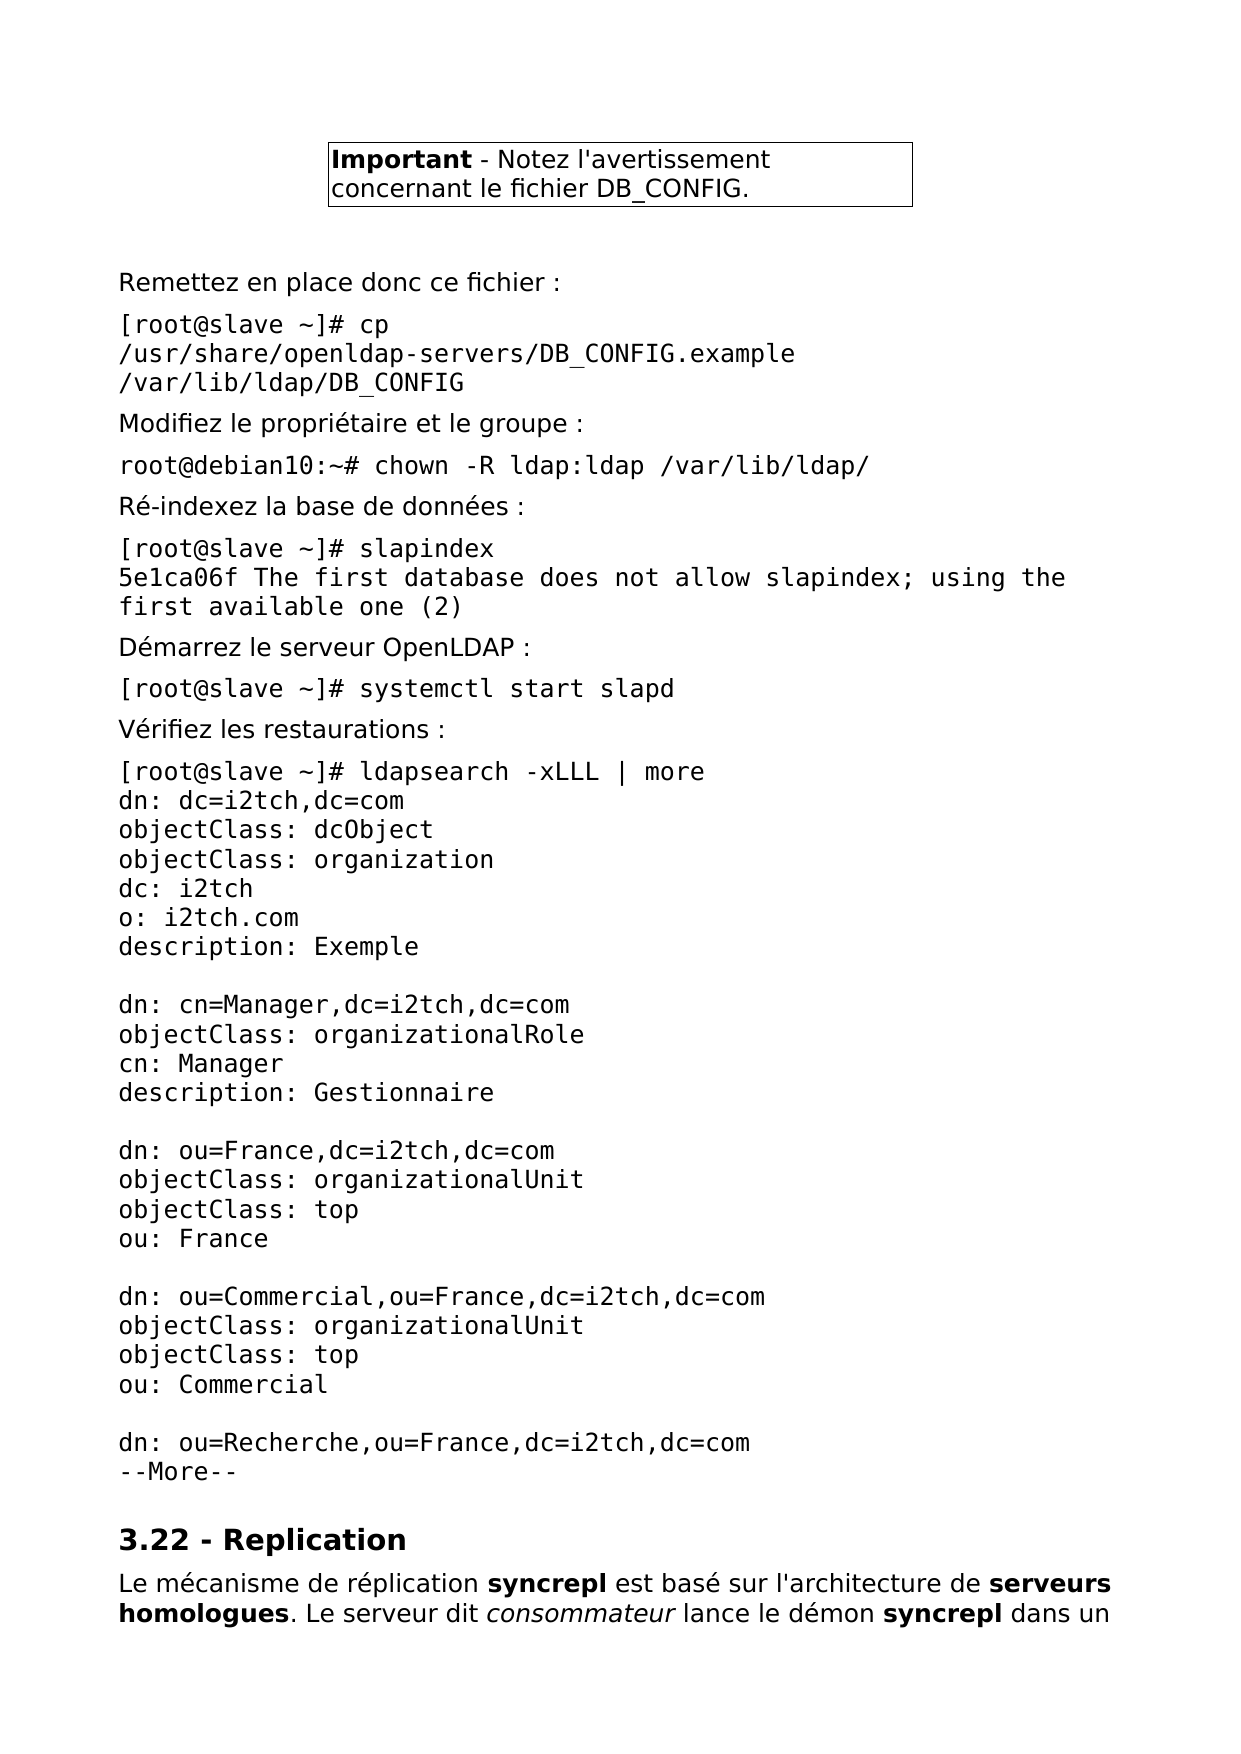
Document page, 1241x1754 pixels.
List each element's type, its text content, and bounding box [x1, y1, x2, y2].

text Modifiez le propriétaire et le groupe : [118, 409, 1122, 439]
subtitle 3.22 - Replication [118, 1523, 1122, 1557]
text [root@slave ~]# slapindex 5e1ca06f The first database does not allow slapindex; using the first available one (2) [118, 534, 1122, 621]
text Remettez en place donc ce fichier : [118, 268, 1122, 298]
table_header Important - Notez l'avertissement concernant le fichier DB_CONFIG. [329, 143, 912, 206]
text [root@slave ~]# ldapsearch -xLLL | more dn: dc=i2tch,dc=com objectClass: dcObject objectClass: organization dc: i2tch o: i2tch.com description: Exemple dn: cn=Manager,dc=i2tch,dc=com objectClass: organizationalRole cn: Manager description: Gestionnaire dn: ou=France,dc=i2tch,dc=com objectClass: organizationalUnit objectClass: top ou: France dn: ou=Commercial,ou=France,dc=i2tch,dc=com objectClass: organizationalUnit objectClass: top ou: Commercial dn: ou=Recherche,ou=France,dc=i2tch,dc=com --More-- [118, 757, 1122, 1486]
text [root@slave ~]# cp /usr/share/openldap-servers/DB_CONFIG.example /var/lib/ldap/DB_CONFIG [118, 310, 1122, 398]
text root@debian10:~# chown -R ldap:ldap /var/lib/ldap/ [118, 451, 1122, 480]
text Vérifiez les restaurations : [118, 716, 1122, 745]
text [root@slave ~]# systemctl start slapd [118, 675, 1122, 704]
text Démarrez le serveur OpenLDAP : [118, 633, 1122, 662]
text Ré-indexez la base de données : [118, 492, 1122, 521]
text Le mécanisme de réplication syncrepl est basé sur l'architecture de serveurs homologues. Le serveur dit consommateur lance le démon syncrepl dans un [118, 1570, 1122, 1628]
